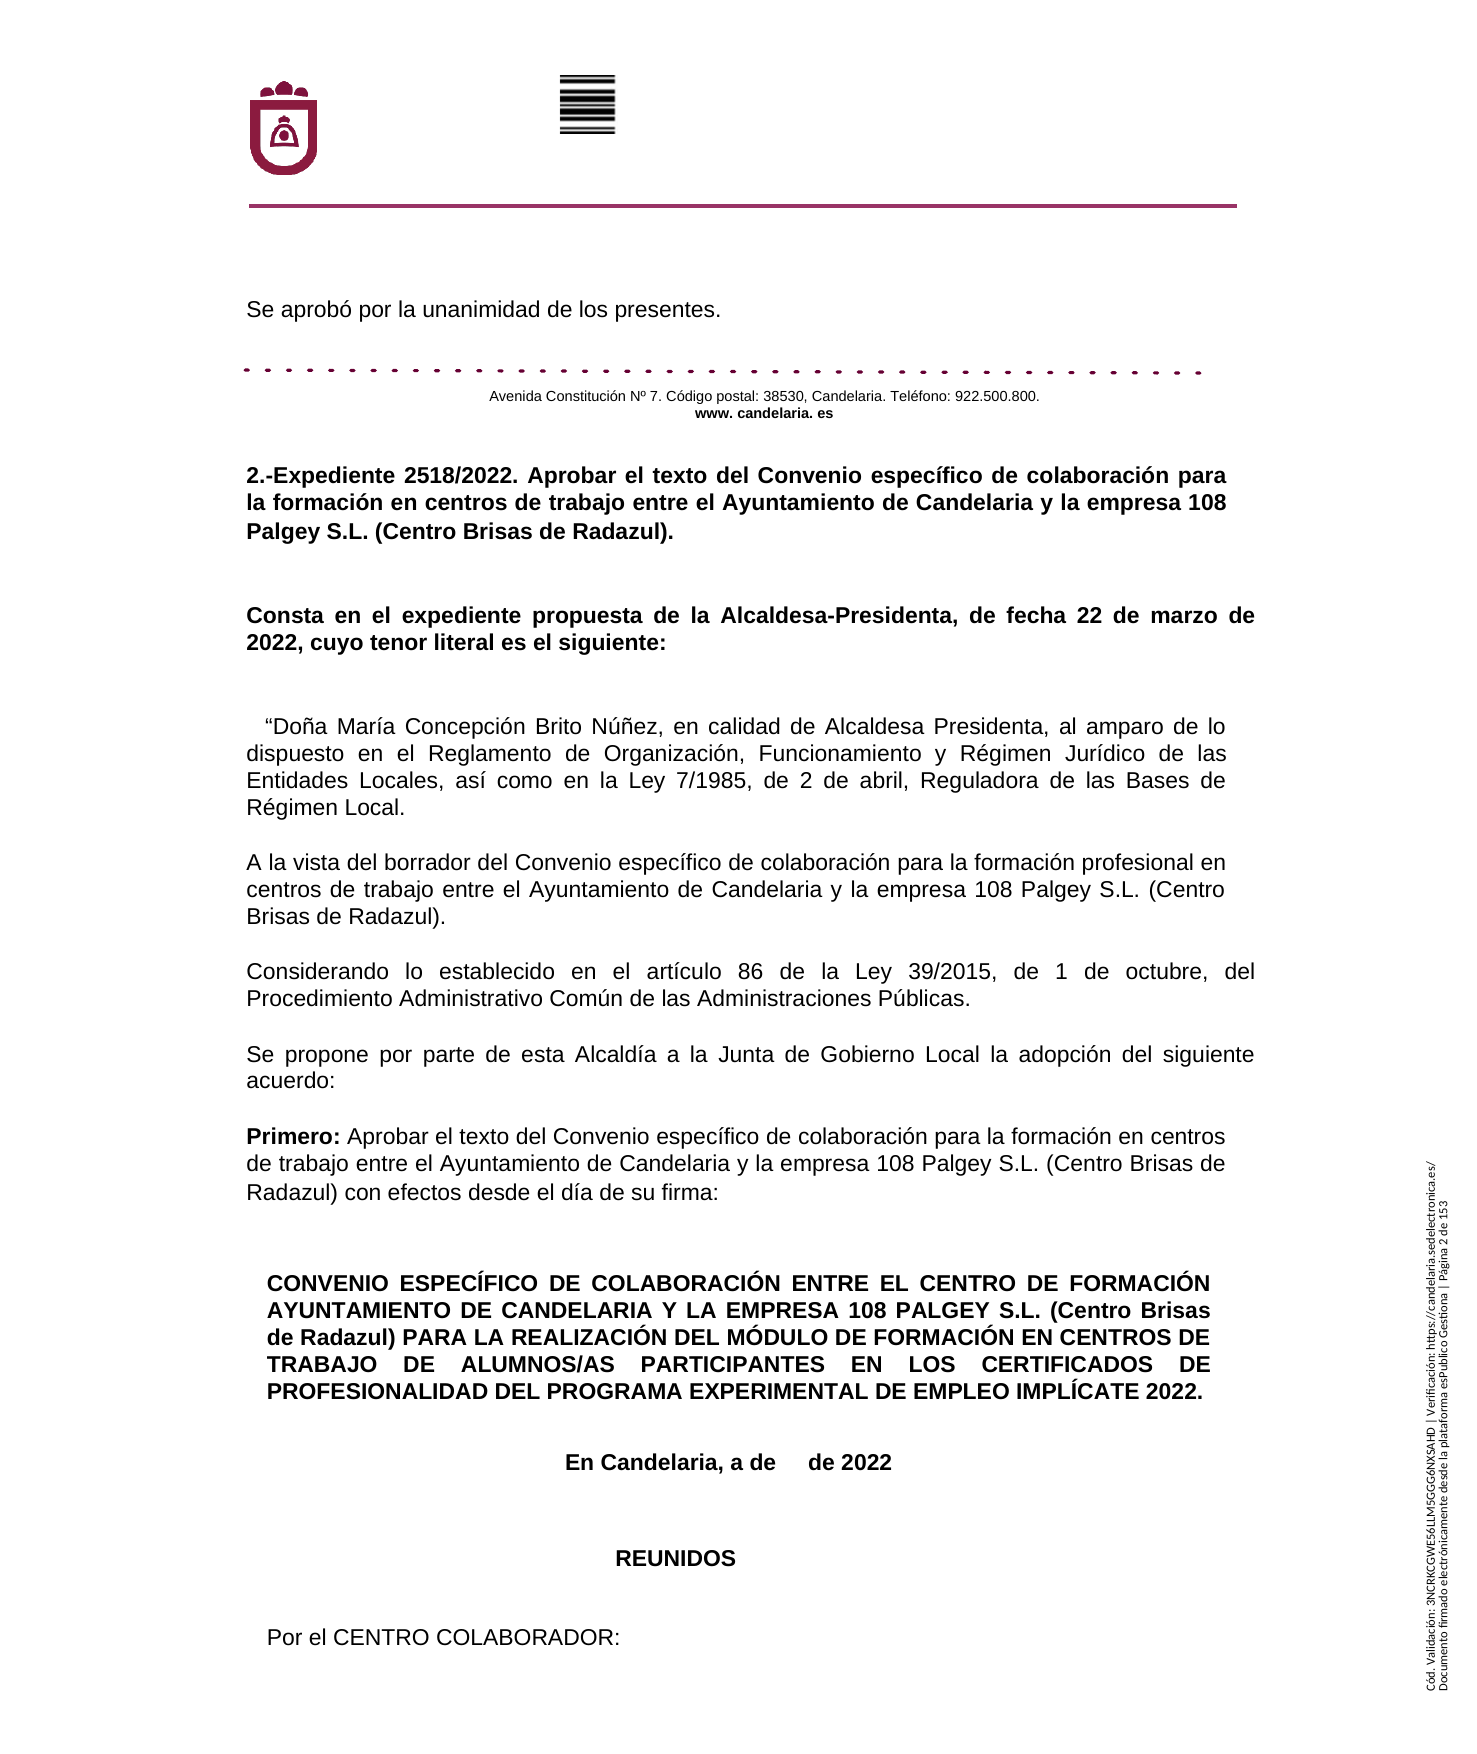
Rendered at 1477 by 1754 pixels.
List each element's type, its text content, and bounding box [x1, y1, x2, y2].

text Considerando lo establecido en el artículo 86 de la Ley 39/2015, de 1 de octubre, del Procedimiento Administrativo Común de las Administraciones Públicas. [246, 958, 1256, 1011]
text CONVENIO ESPECÍFICO DE COLABORACIÓN ENTRE EL CENTRO DE FORMACIÓN AYUNTAMIENTO DE CANDELARIA Y LA EMPRESA 108 PALGEY S.L. (Centro Brisas de Radazul) PARA LA REALIZACIÓN DEL MÓDULO DE FORMACIÓN EN CENTROS DE TRABAJO DE ALUMNOS/AS PARTICIPANTES EN LOS CERTIFICADOS DE PROFESIONALIDAD DEL PROGRAMA EXPERIMENTAL DE EMPLEO IMPLÍCATE 2022. [267, 1270, 1211, 1405]
text Se aprobó por la unanimidad de los presentes. [246, 296, 1256, 322]
text A la vista del borrador del Convenio específico de colaboración para la formación profesional en centros de trabajo entre el Ayuntamiento de Candelaria y la empresa 108 Palgey S.L. (Centro Brisas de Radazul). [246, 849, 1227, 929]
text “Doña María Concepción Brito Núñez, en calidad de Alcaldesa Presidenta, al amparo de lo dispuesto en el Reglamento de Organización, Funcionamiento y Régimen Jurídico de las Entidades Locales, así como en la Ley 7/1985, de 2 de abril, Reguladora de las Bases de Régimen Local. [246, 713, 1228, 820]
text Avenida Constitución Nº 7. Código postal: 38530, Candelaria. Teléfono: 922.500.800. www. candelaria. es [489, 388, 1080, 422]
text Por el CENTRO COLABORADOR: [267, 1624, 1256, 1650]
subtitle En Candelaria, a de de 2022 [385, 1449, 1083, 1475]
text 2.-Expediente 2518/2022. Aprobar el texto del Convenio específico de colaboración para la formación en centros de trabajo entre el Ayuntamiento de Candelaria y la empresa 108 Palgey S.L. (Centro Brisas de Radazul). [246, 462, 1227, 545]
text REUNIDOS [571, 1544, 1256, 1571]
text Se propone por parte de esta Alcaldía a la Junta de Gobierno Local la adopción del siguiente acuerdo: [246, 1041, 1256, 1094]
text Primero: Aprobar el texto del Convenio específico de colaboración para la formación en centros de trabajo entre el Ayuntamiento de Candelaria y la empresa 108 Palgey S.L. (Centro Brisas de Radazul) con efectos desde el día de su firma: [246, 1123, 1227, 1206]
text Consta en el expediente propuesta de la Alcaldesa-Presidenta, de fecha 22 de marzo de 2022, cuyo tenor literal es el siguiente: [246, 602, 1256, 656]
